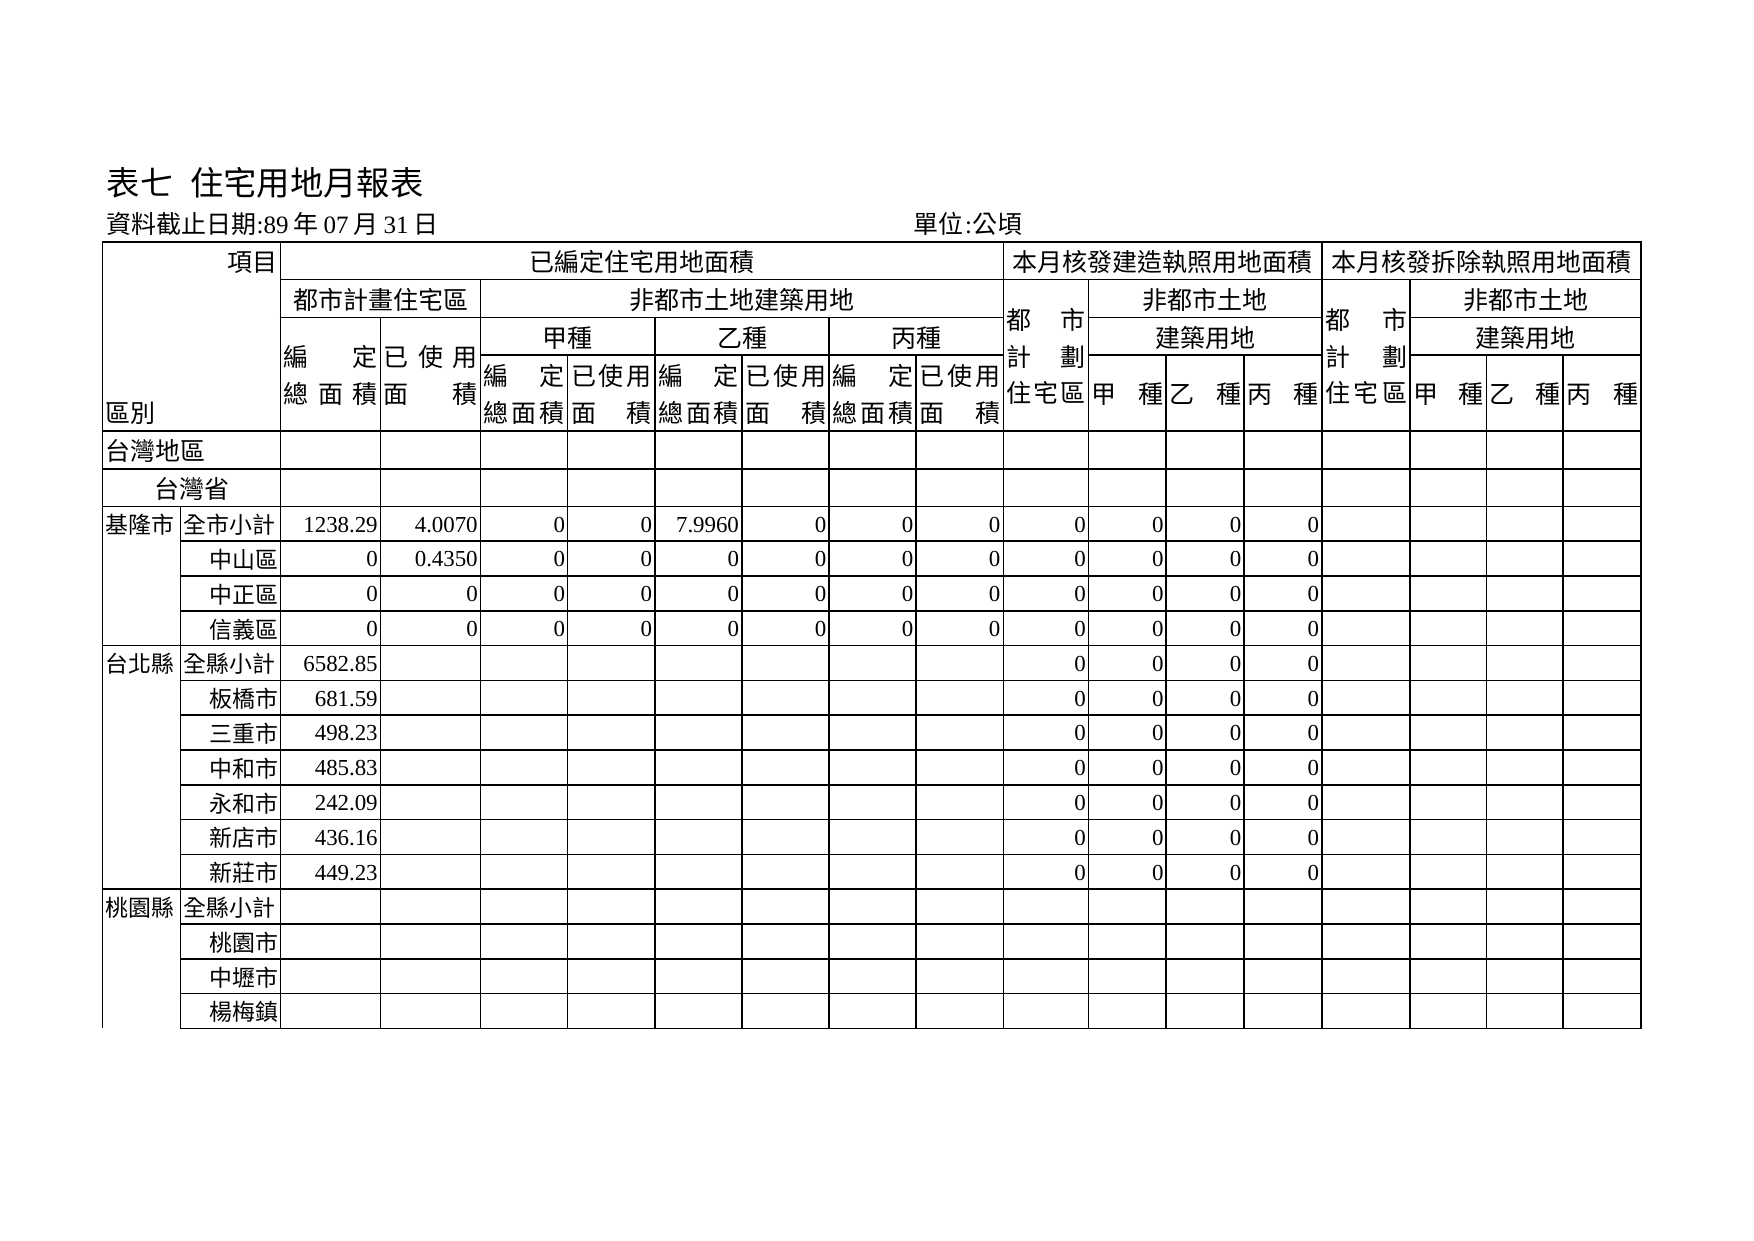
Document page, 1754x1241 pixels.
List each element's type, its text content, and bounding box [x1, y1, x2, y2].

table_cell [568, 855, 654, 888]
table_cell [1167, 994, 1243, 1027]
table_cell [1564, 890, 1640, 923]
table_cell 甲種 [1411, 356, 1486, 430]
table_cell [481, 646, 567, 679]
table_cell [568, 646, 654, 679]
table_cell 681.59 [281, 681, 380, 714]
table_header 已編定住宅用地面積 [281, 243, 1003, 279]
table_cell [1564, 612, 1640, 645]
table_cell [917, 751, 1003, 784]
table_cell 乙種 [656, 318, 828, 354]
table_cell 0 [1167, 577, 1243, 610]
table_cell 楊梅鎮 [181, 994, 280, 1027]
table_cell [1487, 612, 1562, 645]
table_cell [1411, 820, 1486, 853]
table_cell 已使用 [743, 356, 828, 392]
table_header 本月核發拆除執照用地面積 [1323, 243, 1640, 279]
table_cell [1564, 960, 1640, 993]
table_cell 0 [743, 577, 828, 610]
table_cell 0 [1245, 646, 1321, 679]
table_cell [481, 820, 567, 853]
table_cell 0 [1004, 577, 1088, 610]
table_cell [1245, 432, 1321, 468]
table_cell 0 [1245, 855, 1321, 888]
table_cell [1323, 786, 1409, 819]
table_cell 編定 [656, 356, 741, 392]
table_cell 中壢市 [181, 960, 280, 993]
table_cell 總面積 [656, 392, 741, 430]
table_cell [1411, 751, 1486, 784]
table_cell [1323, 960, 1409, 993]
table_cell [381, 470, 480, 506]
table_cell [743, 820, 828, 853]
table_cell [1411, 646, 1486, 679]
table_cell 永和市 [181, 786, 280, 819]
table_cell [917, 716, 1003, 749]
table_cell [1564, 542, 1640, 575]
table_cell 0 [1245, 542, 1321, 575]
table_cell [1323, 646, 1409, 679]
text 表七 住宅用地月報表 [106, 156, 1648, 205]
table_cell [656, 786, 741, 819]
table_cell 0 [1004, 507, 1088, 540]
table_cell 0 [1089, 786, 1165, 819]
table_cell 編定 總面積 [281, 318, 380, 430]
table_cell 都市計畫住宅區 [281, 280, 480, 317]
table_cell [1564, 925, 1640, 958]
table_cell [1411, 960, 1486, 993]
table_cell [1089, 994, 1165, 1027]
table_cell 0.4350 [381, 542, 480, 575]
table_cell [917, 855, 1003, 888]
table_cell [103, 279, 196, 317]
table_cell [1004, 470, 1088, 506]
table_cell [481, 681, 567, 714]
table_cell [1411, 507, 1486, 540]
table_cell 丙種 [830, 318, 1003, 354]
table_cell [381, 960, 480, 993]
table_cell [1411, 470, 1486, 506]
table_cell 0 [656, 577, 741, 610]
table_cell [1487, 577, 1562, 610]
table_cell [381, 820, 480, 853]
table_cell 0 [1245, 751, 1321, 784]
table_cell [1089, 432, 1165, 468]
table_cell [656, 646, 741, 679]
table_cell [1564, 820, 1640, 853]
table_cell 0 [1089, 716, 1165, 749]
table_cell 0 [830, 612, 915, 645]
table_cell [381, 716, 480, 749]
table_cell [481, 994, 567, 1027]
table_cell 0 [917, 542, 1003, 575]
table_cell [1564, 432, 1640, 468]
table_cell [917, 890, 1003, 923]
table_cell 基隆市 [103, 507, 180, 645]
table_cell 0 [1089, 507, 1165, 540]
table_cell [743, 960, 828, 993]
table_cell [830, 470, 915, 506]
table_cell [481, 716, 567, 749]
table_cell [1564, 855, 1640, 888]
table_cell [1323, 612, 1409, 645]
table_cell 0 [1167, 612, 1243, 645]
table_header [103, 243, 196, 279]
table_cell [1089, 890, 1165, 923]
table_cell 非都市土地 [1411, 280, 1640, 317]
table_cell [381, 855, 480, 888]
table_cell 中和市 [181, 751, 280, 784]
table_cell [1487, 716, 1562, 749]
table_cell [656, 716, 741, 749]
table_cell 0 [1089, 542, 1165, 575]
table_cell 0 [1004, 542, 1088, 575]
table_cell [1245, 470, 1321, 506]
table_cell [568, 681, 654, 714]
table_cell [1167, 960, 1243, 993]
table_cell [1089, 960, 1165, 993]
table_cell 全縣小計 [181, 646, 280, 679]
table_cell 0 [1004, 681, 1088, 714]
table_cell [917, 786, 1003, 819]
table_cell 板橋市 [181, 681, 280, 714]
table_cell 0 [743, 542, 828, 575]
table_cell 0 [1004, 612, 1088, 645]
table_cell [1564, 681, 1640, 714]
table_cell [1411, 681, 1486, 714]
table_cell 242.09 [281, 786, 380, 819]
table_cell 非都市土地建築用地 [481, 280, 1003, 317]
table_cell [1564, 646, 1640, 679]
table_cell [830, 925, 915, 958]
table_cell [917, 960, 1003, 993]
table_cell [1167, 925, 1243, 958]
table_cell [656, 681, 741, 714]
table_cell [1323, 855, 1409, 888]
table_cell 0 [1167, 716, 1243, 749]
table_cell [481, 855, 567, 888]
table_cell 0 [481, 577, 567, 610]
table_cell [481, 786, 567, 819]
table_cell [1323, 820, 1409, 853]
table_cell [381, 786, 480, 819]
table_cell 0 [830, 542, 915, 575]
table_cell [568, 470, 654, 506]
table_cell [381, 681, 480, 714]
table_cell [1323, 542, 1409, 575]
table_cell [830, 820, 915, 853]
table_cell [743, 751, 828, 784]
table_cell 0 [281, 542, 380, 575]
table_cell [917, 994, 1003, 1027]
table_cell 編定 [830, 356, 915, 392]
table_cell 建築用地 [1089, 318, 1321, 354]
table_cell [1564, 751, 1640, 784]
table_cell 丙種 [1564, 356, 1640, 430]
table_cell [1323, 470, 1409, 506]
table_cell 498.23 [281, 716, 380, 749]
table_cell 0 [568, 612, 654, 645]
table_cell [1487, 681, 1562, 714]
table_cell 0 [1089, 820, 1165, 853]
table_cell [1487, 994, 1562, 1027]
table_cell [1411, 786, 1486, 819]
table_cell 0 [568, 542, 654, 575]
table_cell [1323, 890, 1409, 923]
table_cell [281, 470, 380, 506]
table_cell 0 [1167, 681, 1243, 714]
table_cell [1564, 994, 1640, 1027]
table_cell [1167, 890, 1243, 923]
table_cell [743, 890, 828, 923]
table_cell 已使用 面積 [381, 318, 480, 430]
table_cell [481, 890, 567, 923]
table_cell [656, 470, 741, 506]
table_cell [281, 994, 380, 1027]
table_cell 信義區 [181, 612, 280, 645]
table_cell [1323, 507, 1409, 540]
table_cell [481, 960, 567, 993]
table_cell 0 [1089, 612, 1165, 645]
table_cell [656, 925, 741, 958]
table_cell [281, 890, 380, 923]
table_cell [656, 820, 741, 853]
table_cell 0 [1089, 577, 1165, 610]
table_cell [917, 646, 1003, 679]
table_cell 已使用 [917, 356, 1003, 392]
table_cell [656, 890, 741, 923]
table_cell [1411, 925, 1486, 958]
table_cell 0 [1089, 751, 1165, 784]
table_cell [1323, 925, 1409, 958]
table_cell 甲種 [1089, 356, 1165, 430]
table_cell 新莊市 [181, 855, 280, 888]
table_cell 0 [1245, 612, 1321, 645]
table_cell 0 [830, 507, 915, 540]
table_cell [830, 432, 915, 468]
table_cell [196, 354, 280, 392]
table_cell 0 [281, 612, 380, 645]
table_cell 0 [917, 507, 1003, 540]
table_cell 0 [481, 612, 567, 645]
table_cell [568, 960, 654, 993]
table_cell [481, 751, 567, 784]
table_cell [196, 392, 280, 430]
table_cell [381, 646, 480, 679]
table_cell [281, 960, 380, 993]
table_cell [1487, 890, 1562, 923]
table_cell 全縣小計 [181, 890, 280, 923]
table_cell 全市小計 [181, 507, 280, 540]
table_cell 乙種 [1167, 356, 1243, 430]
table_cell 面積 [568, 392, 654, 430]
table_cell [568, 751, 654, 784]
table_cell 0 [1089, 855, 1165, 888]
table_cell [1411, 716, 1486, 749]
table_cell [743, 646, 828, 679]
table_cell 0 [1245, 681, 1321, 714]
table_cell [1245, 890, 1321, 923]
table_cell [830, 751, 915, 784]
table_cell [1411, 890, 1486, 923]
table_cell 0 [1004, 786, 1088, 819]
table_cell [1564, 470, 1640, 506]
table_cell [1411, 577, 1486, 610]
table_cell 都市 計劃 住宅區 [1323, 280, 1409, 430]
table_cell [381, 994, 480, 1027]
table_cell [381, 432, 480, 468]
table_cell 436.16 [281, 820, 380, 853]
table_cell [656, 855, 741, 888]
table_cell 4.0070 [381, 507, 480, 540]
table_cell 0 [381, 612, 480, 645]
table_cell 乙種 [1487, 356, 1562, 430]
table_cell [281, 925, 380, 958]
table_cell [568, 786, 654, 819]
table_cell 總面積 [830, 392, 915, 430]
table_cell 總面積 [481, 392, 567, 430]
table_cell [743, 855, 828, 888]
table_cell [743, 994, 828, 1027]
table_cell 0 [481, 542, 567, 575]
table_cell [196, 317, 280, 354]
table_cell 丙種 [1245, 356, 1321, 430]
table_cell [830, 890, 915, 923]
table_cell [1167, 432, 1243, 468]
table_cell [830, 786, 915, 819]
table_cell [1411, 542, 1486, 575]
table_cell [568, 925, 654, 958]
table_cell 區別 [103, 392, 196, 430]
table_cell 都市 計劃 住宅區 [1004, 280, 1088, 430]
table_cell 0 [743, 507, 828, 540]
table_cell 0 [1004, 855, 1088, 888]
table_cell 0 [1245, 577, 1321, 610]
table_cell 台北縣 [103, 646, 180, 888]
table_cell [917, 925, 1003, 958]
table_cell [917, 820, 1003, 853]
table_cell 0 [656, 612, 741, 645]
table_cell [281, 432, 380, 468]
table_cell [1487, 432, 1562, 468]
table_cell [656, 751, 741, 784]
table_cell 0 [1004, 646, 1088, 679]
table_cell [830, 855, 915, 888]
table_header 本月核發建造執照用地面積 [1004, 243, 1321, 279]
table_cell [568, 716, 654, 749]
table_cell 0 [1167, 820, 1243, 853]
table_cell [481, 432, 567, 468]
table_cell [1564, 786, 1640, 819]
table_cell 0 [743, 612, 828, 645]
table_cell 0 [381, 577, 480, 610]
table_cell 0 [568, 507, 654, 540]
table_cell 0 [1167, 542, 1243, 575]
table_cell [1411, 612, 1486, 645]
table_cell [743, 432, 828, 468]
table_cell [1564, 507, 1640, 540]
table_cell 台灣地區 [103, 432, 280, 468]
table_cell [1487, 507, 1562, 540]
table_cell [1323, 716, 1409, 749]
table_cell 0 [1089, 681, 1165, 714]
table_cell 0 [830, 577, 915, 610]
table_cell [1411, 855, 1486, 888]
table_cell 0 [917, 577, 1003, 610]
table_cell [1245, 925, 1321, 958]
table_cell [568, 890, 654, 923]
table_cell [1487, 925, 1562, 958]
table_cell [1004, 960, 1088, 993]
table_cell [1487, 751, 1562, 784]
table_cell [568, 994, 654, 1027]
table_cell 編定 [481, 356, 567, 392]
table_cell 0 [1004, 820, 1088, 853]
table_cell 中山區 [181, 542, 280, 575]
table_cell 0 [1004, 751, 1088, 784]
table_cell 面積 [917, 392, 1003, 430]
table_cell [481, 470, 567, 506]
table_cell 甲種 [481, 318, 654, 354]
table_cell [743, 925, 828, 958]
table_cell [1564, 716, 1640, 749]
table_cell 中正區 [181, 577, 280, 610]
table_cell [381, 890, 480, 923]
table_cell [1487, 855, 1562, 888]
table_cell [103, 317, 196, 354]
table_cell [917, 470, 1003, 506]
table_cell [743, 470, 828, 506]
table_cell 0 [1167, 855, 1243, 888]
table_cell 新店市 [181, 820, 280, 853]
table_cell [381, 925, 480, 958]
table_cell 0 [281, 577, 380, 610]
table_cell [1004, 994, 1088, 1027]
table_cell [1245, 994, 1321, 1027]
table_cell 6582.85 [281, 646, 380, 679]
table_cell [1487, 820, 1562, 853]
table_cell [830, 646, 915, 679]
table_cell [1089, 470, 1165, 506]
table_cell 0 [656, 542, 741, 575]
table_cell 0 [1245, 507, 1321, 540]
table_cell 三重市 [181, 716, 280, 749]
table_cell 0 [1004, 716, 1088, 749]
table_cell [917, 681, 1003, 714]
table_cell 0 [1245, 716, 1321, 749]
table_cell [1089, 925, 1165, 958]
table_cell [830, 960, 915, 993]
table_cell 0 [568, 577, 654, 610]
table_cell 已使用 [568, 356, 654, 392]
table_cell [1564, 577, 1640, 610]
table_cell [481, 925, 567, 958]
table_cell [656, 960, 741, 993]
table_cell [381, 751, 480, 784]
table_cell [1323, 994, 1409, 1027]
table_cell [656, 994, 741, 1027]
table_cell [1323, 432, 1409, 468]
table_cell [1411, 432, 1486, 468]
table_cell [196, 279, 280, 317]
table_cell 非都市土地 [1089, 280, 1321, 317]
table_cell [1323, 681, 1409, 714]
table_cell [917, 432, 1003, 468]
table_cell [1487, 960, 1562, 993]
table_cell [743, 716, 828, 749]
table_cell [830, 716, 915, 749]
table_cell 449.23 [281, 855, 380, 888]
table_cell 0 [1167, 786, 1243, 819]
table_cell [103, 354, 196, 392]
table_cell [1004, 432, 1088, 468]
table_cell 485.83 [281, 751, 380, 784]
table_cell [830, 994, 915, 1027]
table_cell 7.9960 [656, 507, 741, 540]
table_cell 0 [1167, 646, 1243, 679]
table_cell [1411, 994, 1486, 1027]
table_cell 面積 [743, 392, 828, 430]
table_cell 0 [1245, 820, 1321, 853]
table_cell [1004, 890, 1088, 923]
table_cell [1167, 470, 1243, 506]
table_cell 0 [917, 612, 1003, 645]
table_cell 0 [1245, 786, 1321, 819]
table_cell 0 [1167, 751, 1243, 784]
table_cell [1487, 646, 1562, 679]
table_cell [568, 432, 654, 468]
table_cell [1323, 751, 1409, 784]
table_cell [568, 820, 654, 853]
table_header 項目 [196, 243, 280, 279]
table_cell [1323, 577, 1409, 610]
table_cell [830, 681, 915, 714]
table_cell [1245, 960, 1321, 993]
table_cell [1004, 925, 1088, 958]
table_cell 桃園市 [181, 925, 280, 958]
table_cell 桃園縣 [103, 890, 180, 1027]
table_cell 1238.29 [281, 507, 380, 540]
table_cell 0 [1089, 646, 1165, 679]
table_cell [1487, 542, 1562, 575]
text 資料截止日期:89年07月31日 單位:公頃 [106, 205, 1648, 241]
table_cell 建築用地 [1411, 318, 1640, 354]
table_cell [743, 681, 828, 714]
table_cell [1487, 470, 1562, 506]
table_cell 0 [481, 507, 567, 540]
table_cell [743, 786, 828, 819]
table_cell [656, 432, 741, 468]
table_cell 0 [1167, 507, 1243, 540]
table_cell [1487, 786, 1562, 819]
table_cell 台灣省 [103, 470, 280, 506]
